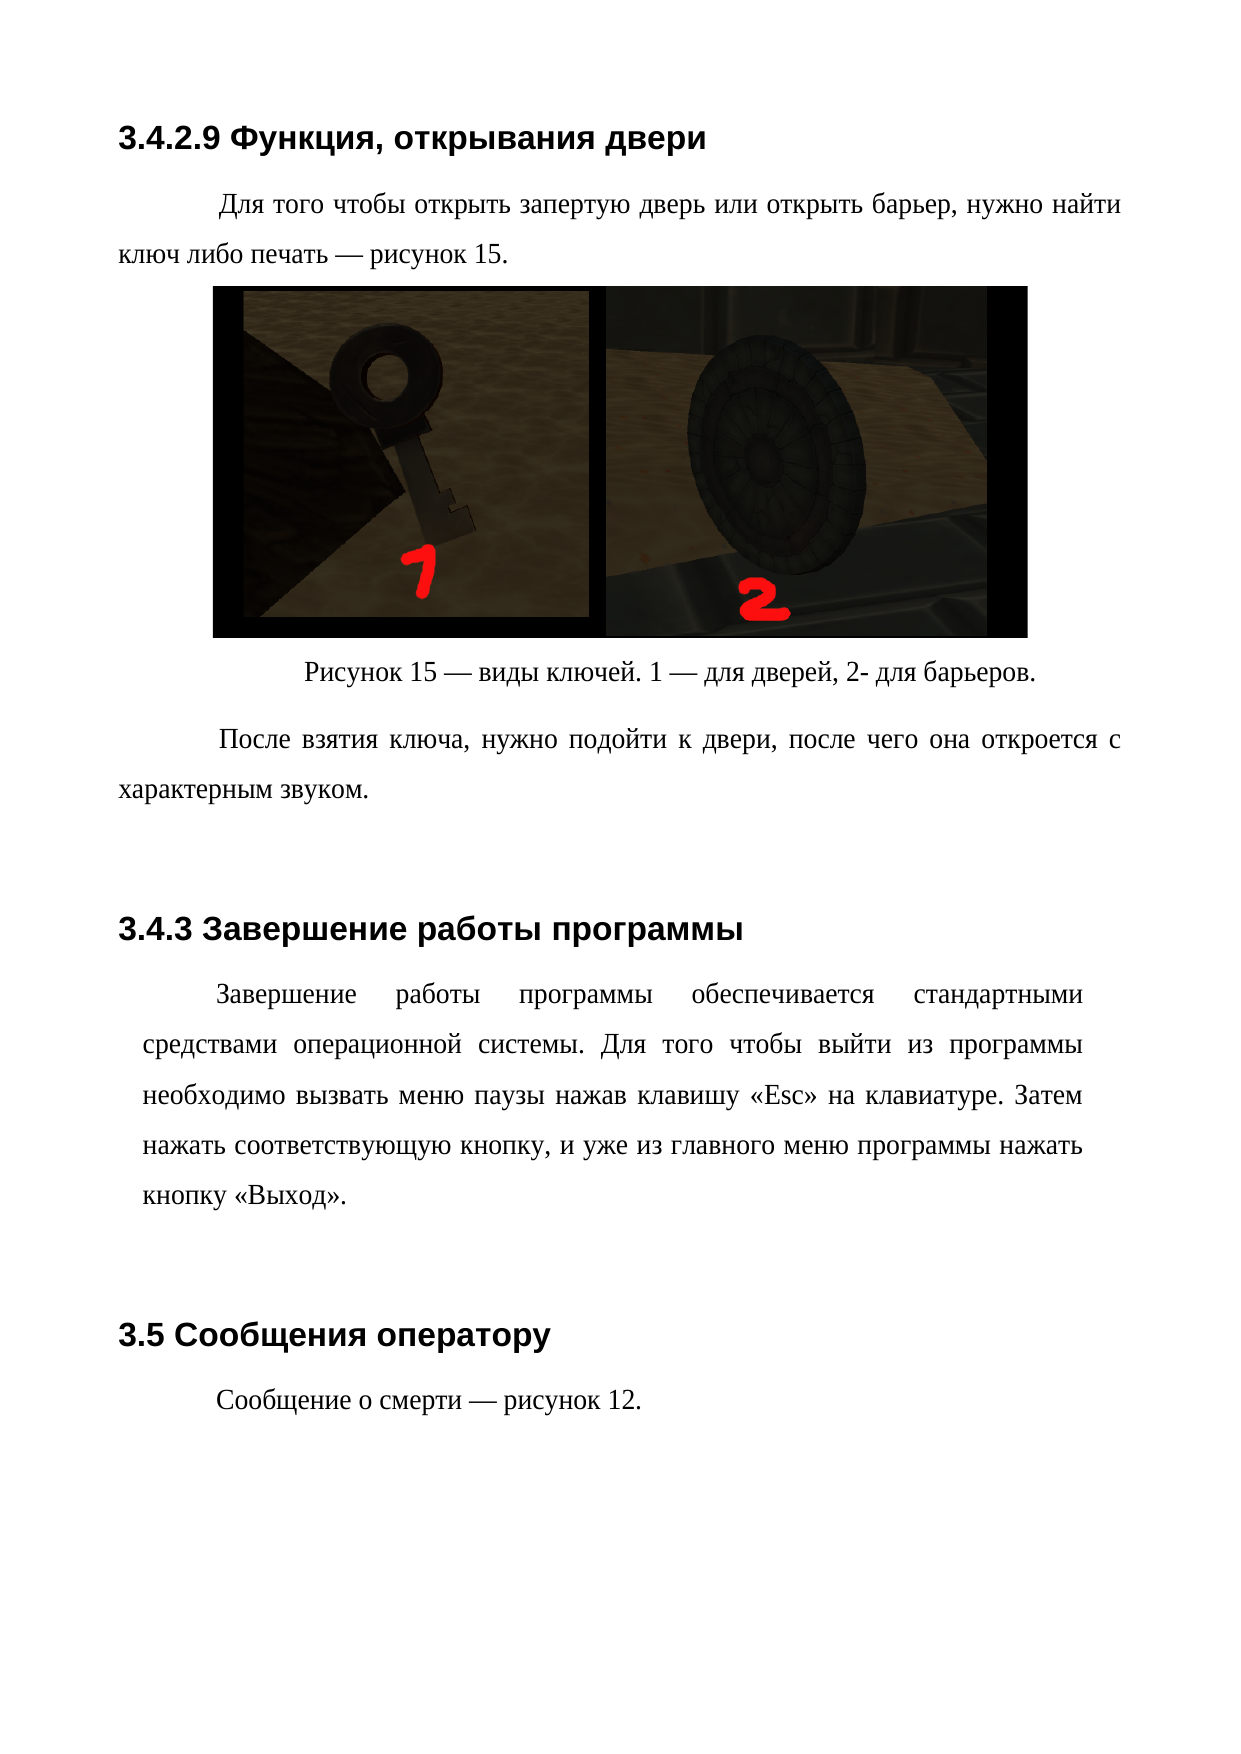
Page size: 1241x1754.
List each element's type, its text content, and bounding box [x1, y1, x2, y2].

subtitle 3.5 Сообщения оператору [118, 1315, 1122, 1353]
picture [212, 286, 1028, 638]
text Сообщение о смерти — рисунок 12. [142, 1382, 1084, 1415]
subtitle 3.4.3 Завершение работы программы [118, 909, 1122, 948]
text Рисунок 15 — виды ключей. 1 — для дверей, 2- для барьеров. [118, 638, 1122, 688]
subtitle 3.4.2.9 Функция, открывания двери [118, 118, 1122, 157]
text Для того чтобы открыть запертую дверь или открыть барьер, нужно найти ключ либо печать — рисунок 15. [118, 186, 1122, 269]
text После взятия ключа, нужно подойти к двери, после чего она откроется с характерным звуком. [118, 721, 1122, 805]
text Завершение работы программы обеспечивается стандартными средствами операционной системы. Для того чтобы выйти из программы необходимо вызвать меню паузы нажав клавишу «Esc» на клавиатуре. Затем нажать соответствующую кнопку, и уже из главного меню программы нажать кнопку «Выход». [142, 976, 1084, 1211]
